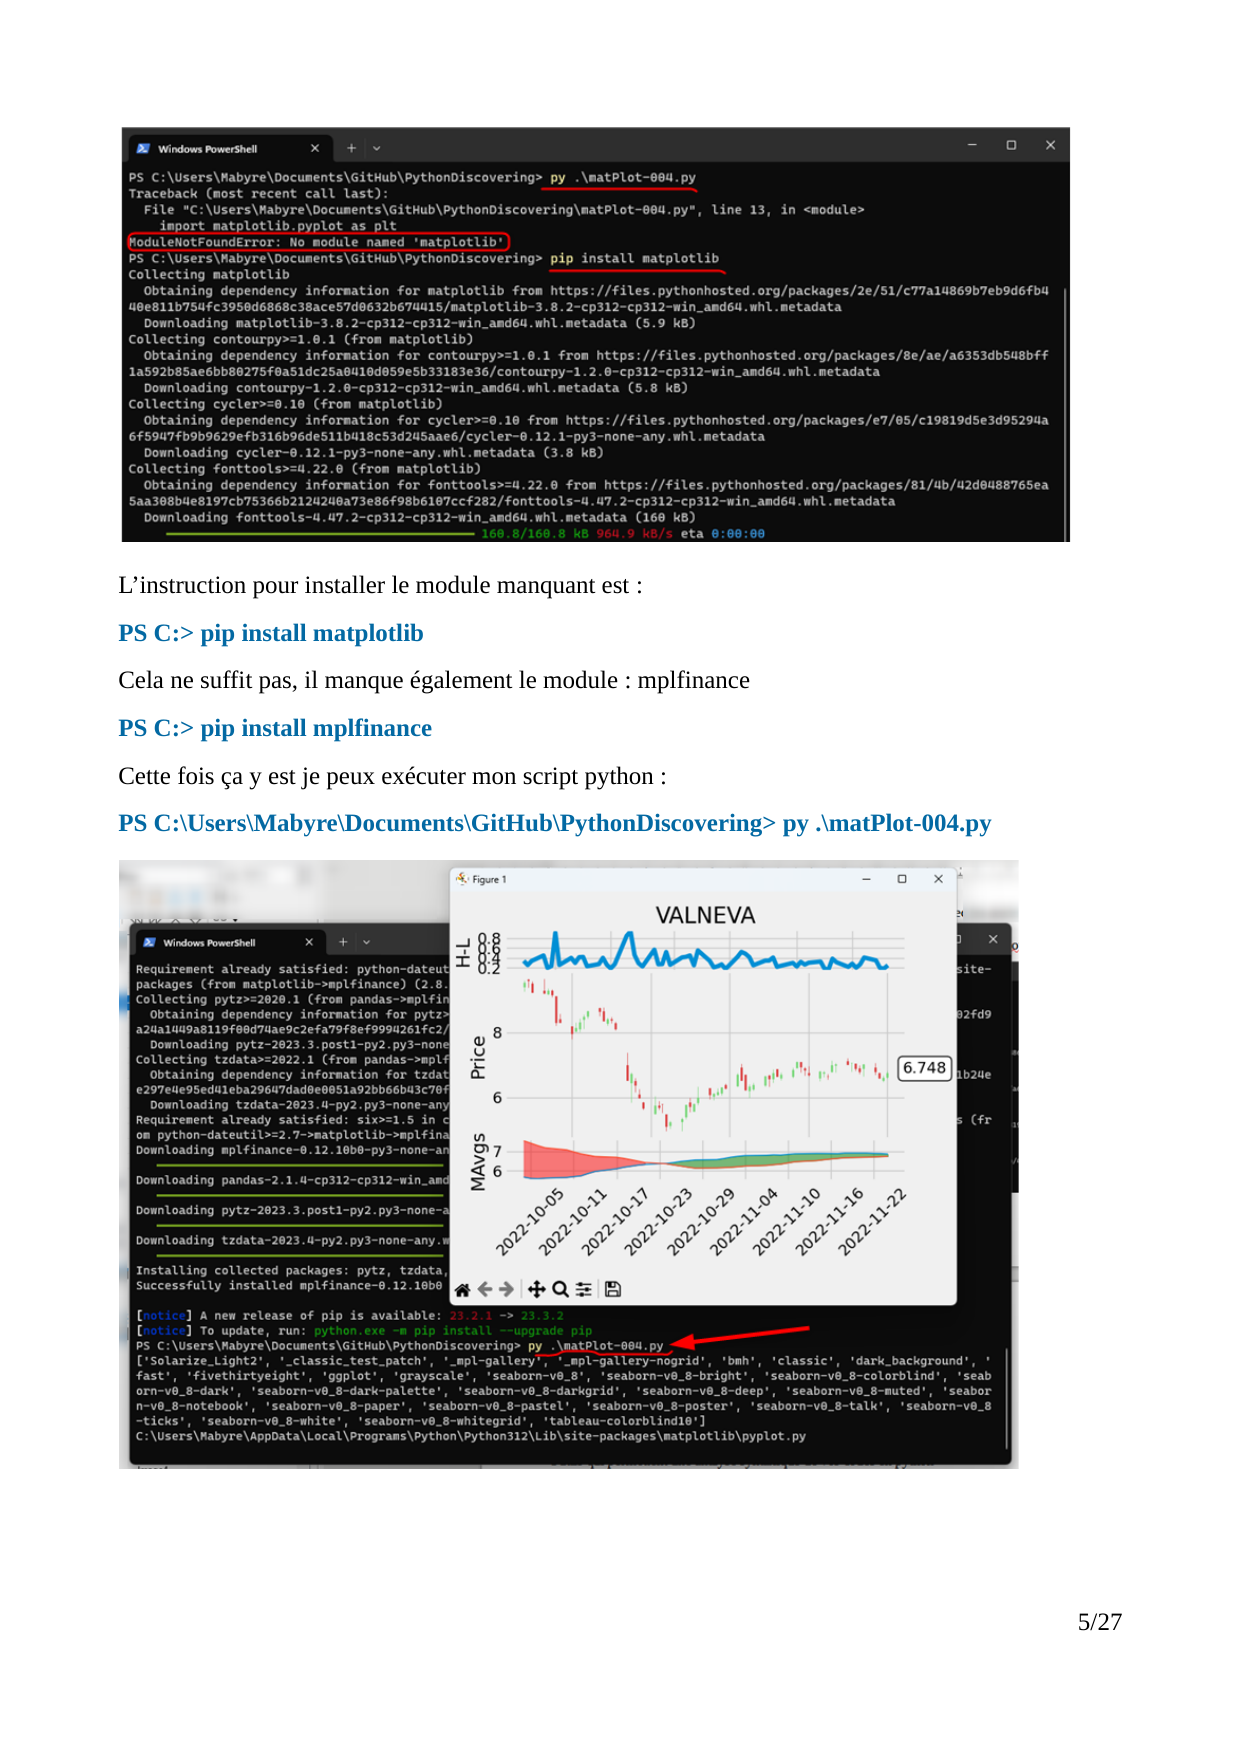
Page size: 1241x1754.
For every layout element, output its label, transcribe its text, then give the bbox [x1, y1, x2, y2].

text Cette fois ça y est je peux exécuter mon script python : [118, 761, 1122, 789]
text PS C:\Users\Mabyre\Documents\GitHub\PythonDiscovering> py .\matPlot-004.py [118, 808, 1122, 837]
text L’instruction pour installer le module manquant est : [118, 570, 1122, 599]
text Cela ne suffit pas, il manque également le module : mplfinance [118, 666, 1122, 694]
picture [119, 860, 1019, 1469]
text PS C:> pip install mplfinance [118, 713, 1122, 742]
picture [121, 127, 1071, 542]
text PS C:> pip install matplotlib [118, 618, 1122, 647]
